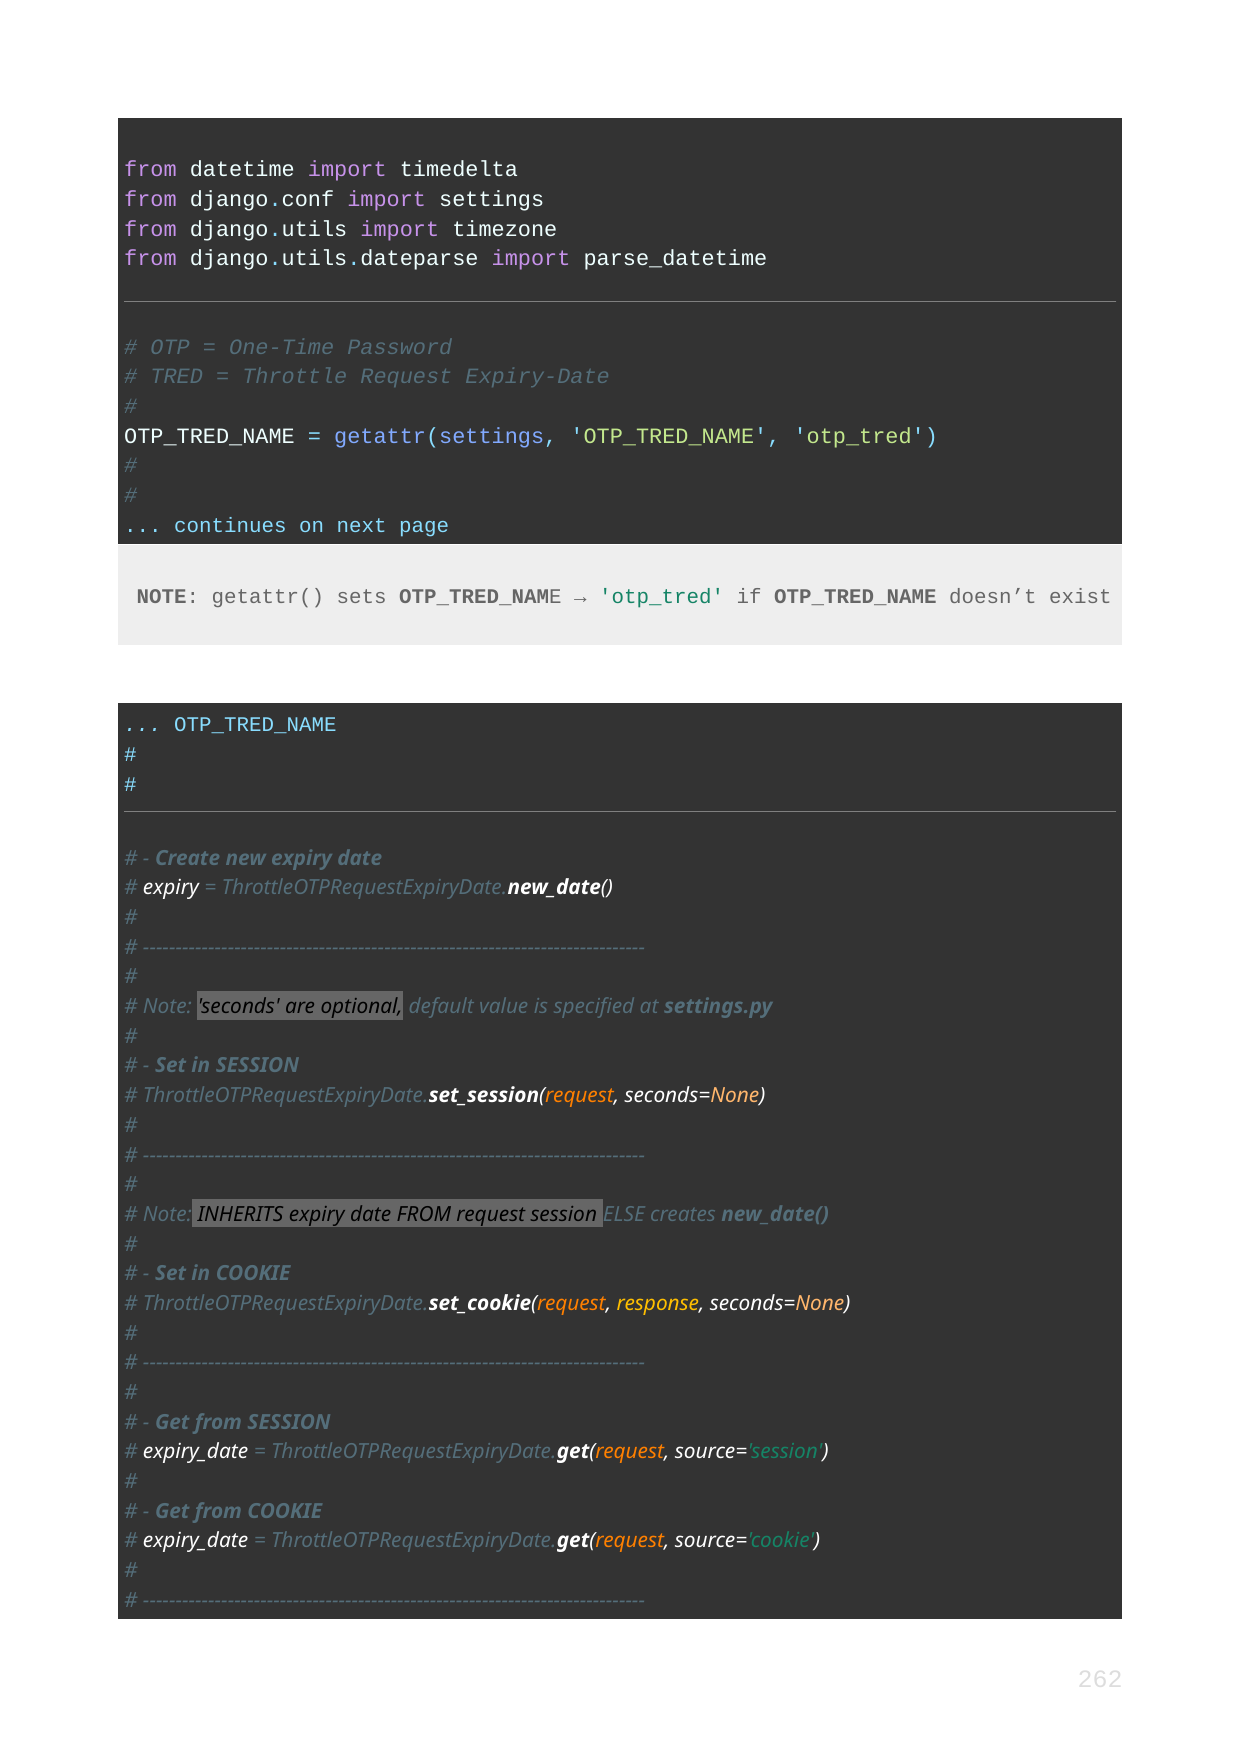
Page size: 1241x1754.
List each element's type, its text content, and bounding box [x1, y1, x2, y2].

table_header ... OTP_TRED_NAME # # # - Create new expiry date # expiry = ThrottleOTPRequestExpiryDate.new_date() # # ----------------------------------------------------------------------------- # # Note: 'seconds' are optional, default value is specified at settings.py # # - Set in SESSION # ThrottleOTPRequestExpiryDate.set_session(request, seconds=None) # # ----------------------------------------------------------------------------- # # Note: INHERITS expiry date FROM request session ELSE creates new_date() # # - Set in COOKIE # ThrottleOTPRequestExpiryDate.set_cookie(request, response, seconds=None) # # ----------------------------------------------------------------------------- # # - Get from SESSION # expiry_date = ThrottleOTPRequestExpiryDate.get(request, source='session') # # - Get from COOKIE # expiry_date = ThrottleOTPRequestExpiryDate.get(request, source='cookie') # # [118, 703, 1122, 1619]
table_cell from datetime import timedelta from django.conf import settings from django.utils import timezone from django.utils.dateparse import parse_datetime # OTP = One-Time Password # TRED = Throttle Request Expiry-Date # OTP_TRED_NAME = getattr(settings, 'OTP_TRED_NAME', 'otp_tred') # # ... continues on next page [118, 118, 1122, 544]
table_cell NOTE: getattr() sets OTP_TRED_NAME → 'otp_tred' if OTP_TRED_NAME doesn’t exist [118, 545, 1122, 645]
